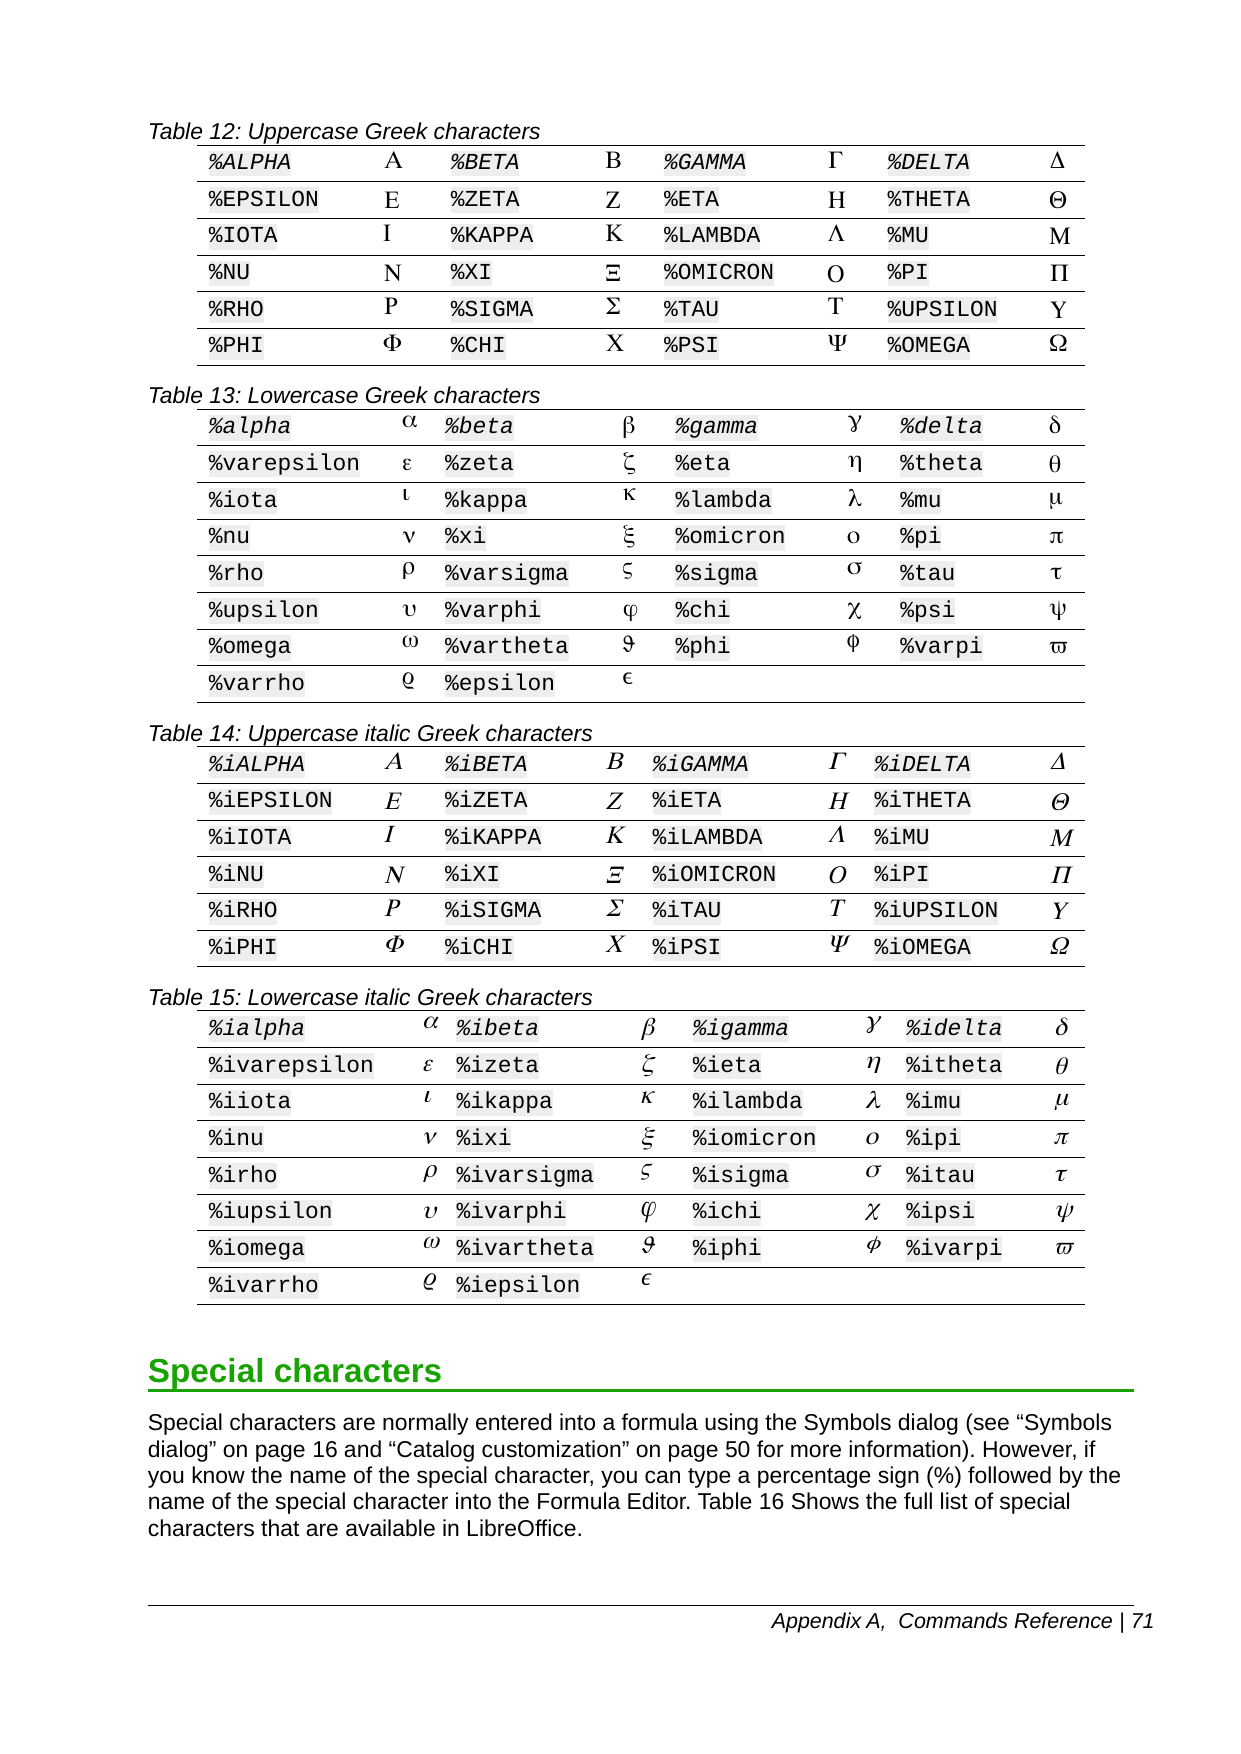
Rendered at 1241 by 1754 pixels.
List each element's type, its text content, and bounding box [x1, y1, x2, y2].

table_cell [1019, 666, 1085, 702]
table_header %GAMMA [652, 146, 797, 181]
table_cell %varpi [889, 630, 1019, 665]
table_cell %ieta [681, 1048, 834, 1084]
table_header %ialpha [197, 1011, 392, 1047]
table_cell [593, 666, 664, 702]
table_cell [835, 1195, 894, 1230]
table_cell [1019, 483, 1085, 519]
table_cell %IOTA [197, 219, 353, 254]
table_header %ibeta [445, 1011, 610, 1047]
table_cell %MU [876, 219, 1019, 254]
table_cell %rho [197, 556, 372, 592]
table_cell [575, 292, 652, 328]
text Table 13: Lowercase Greek characters [148, 382, 1134, 409]
table_cell [797, 292, 876, 328]
table_header %iALPHA [197, 747, 353, 783]
text Table 15: Lowercase italic Greek characters [148, 984, 1134, 1010]
table_cell %ETA [652, 182, 797, 218]
table_cell [1019, 821, 1085, 856]
table_cell %ixi [445, 1121, 610, 1157]
table_cell [354, 329, 439, 364]
table_cell [835, 1158, 894, 1194]
table_cell [889, 666, 1019, 702]
table_cell %irho [197, 1158, 392, 1194]
table_cell %varphi [433, 593, 592, 629]
table_cell %nu [197, 520, 372, 555]
table_cell [664, 666, 817, 702]
table_cell [797, 784, 863, 819]
table_cell %XI [439, 256, 575, 291]
table_cell %iIOTA [197, 821, 353, 856]
table_cell [817, 556, 888, 592]
table_cell [354, 256, 439, 291]
table_cell [1019, 931, 1085, 966]
text Table 12: Uppercase Greek characters [148, 118, 1134, 144]
table_cell %iETA [641, 784, 797, 819]
table_header %DELTA [876, 146, 1019, 181]
table_cell %iepsilon [445, 1268, 610, 1304]
table_cell [392, 1195, 444, 1230]
table_cell %CHI [439, 329, 575, 364]
table_header [817, 410, 888, 445]
table_cell [575, 931, 641, 966]
table_cell [797, 329, 876, 364]
table_cell [354, 784, 433, 819]
table_cell [372, 593, 433, 629]
table_cell %ilambda [681, 1085, 834, 1120]
table_header [797, 747, 863, 783]
table_header [392, 1011, 444, 1047]
table_cell [1024, 1085, 1085, 1120]
table_cell %inu [197, 1121, 392, 1157]
table_cell %varepsilon [197, 446, 372, 482]
table_cell [354, 219, 439, 254]
table_cell [372, 666, 433, 702]
table_cell %iPI [863, 857, 1019, 893]
table_cell %ivarphi [445, 1195, 610, 1230]
table_header [575, 146, 652, 181]
table_cell [354, 182, 439, 218]
table_header [1019, 146, 1085, 181]
table_cell [593, 483, 664, 519]
table_header [797, 146, 876, 181]
table_cell %PI [876, 256, 1019, 291]
table_cell [593, 446, 664, 482]
table_cell [797, 182, 876, 218]
table_cell [817, 520, 888, 555]
table_header %iBETA [433, 747, 575, 783]
table_cell [1019, 329, 1085, 364]
table_cell %zeta [433, 446, 592, 482]
table_cell [575, 182, 652, 218]
table_cell %ivartheta [445, 1231, 610, 1267]
table_cell %ivarrho [197, 1268, 392, 1304]
table_cell [1019, 784, 1085, 819]
table_cell [392, 1231, 444, 1267]
table_cell [372, 630, 433, 665]
table_cell %itau [894, 1158, 1024, 1194]
table_header [1024, 1011, 1085, 1047]
table_cell %ivarepsilon [197, 1048, 392, 1084]
table_header [593, 410, 664, 445]
table_cell %ivarsigma [445, 1158, 610, 1194]
table_cell [610, 1268, 681, 1304]
table_cell [681, 1268, 834, 1304]
table_cell %pi [889, 520, 1019, 555]
table_cell [610, 1231, 681, 1267]
table_cell %isigma [681, 1158, 834, 1194]
table_cell %ipsi [894, 1195, 1024, 1230]
table_cell %LAMBDA [652, 219, 797, 254]
table_cell [835, 1121, 894, 1157]
table_cell [593, 630, 664, 665]
table_cell [354, 894, 433, 929]
table_cell %iota [197, 483, 372, 519]
table_cell %ipi [894, 1121, 1024, 1157]
table_cell [1019, 894, 1085, 929]
table_cell [372, 556, 433, 592]
table_cell [1024, 1195, 1085, 1230]
table_cell %omicron [664, 520, 817, 555]
table_cell %iiota [197, 1085, 392, 1120]
table_cell %iCHI [433, 931, 575, 966]
table_cell %TAU [652, 292, 797, 328]
table_cell [1019, 593, 1085, 629]
table_cell [575, 256, 652, 291]
table_header %alpha [197, 410, 372, 445]
table_cell %iZETA [433, 784, 575, 819]
table_cell [1019, 292, 1085, 328]
subtitle Special characters [148, 1351, 1134, 1389]
table_cell [392, 1158, 444, 1194]
table_cell %iPHI [197, 931, 353, 966]
table_cell %upsilon [197, 593, 372, 629]
table_cell [1024, 1048, 1085, 1084]
table_cell [593, 556, 664, 592]
table_cell [610, 1158, 681, 1194]
table_cell %lambda [664, 483, 817, 519]
table_cell %ikappa [445, 1085, 610, 1120]
table_cell [372, 483, 433, 519]
table_cell [817, 446, 888, 482]
table_cell [817, 593, 888, 629]
table_cell [575, 784, 641, 819]
table_header %iDELTA [863, 747, 1019, 783]
table_cell [593, 520, 664, 555]
table_cell %varrho [197, 666, 372, 702]
table_cell %eta [664, 446, 817, 482]
table_cell %theta [889, 446, 1019, 482]
table_cell %iMU [863, 821, 1019, 856]
table_cell [392, 1048, 444, 1084]
table_cell [797, 256, 876, 291]
table_header %idelta [894, 1011, 1024, 1047]
table_cell %OMICRON [652, 256, 797, 291]
table_cell %OMEGA [876, 329, 1019, 364]
table_cell %varsigma [433, 556, 592, 592]
table_cell %iPSI [641, 931, 797, 966]
table_cell [354, 821, 433, 856]
table_header %delta [889, 410, 1019, 445]
table_cell [372, 446, 433, 482]
table_cell [817, 666, 888, 702]
table_cell %mu [889, 483, 1019, 519]
table_cell %UPSILON [876, 292, 1019, 328]
table_cell %iXI [433, 857, 575, 893]
table_cell [1019, 446, 1085, 482]
table_cell [817, 483, 888, 519]
table_cell %RHO [197, 292, 353, 328]
table_cell %itheta [894, 1048, 1024, 1084]
table_cell %iphi [681, 1231, 834, 1267]
table_cell [1024, 1231, 1085, 1267]
table_cell [1024, 1121, 1085, 1157]
table_cell %vartheta [433, 630, 592, 665]
text Table 14: Uppercase italic Greek characters [148, 720, 1134, 746]
table_cell %THETA [876, 182, 1019, 218]
table_header [354, 146, 439, 181]
table_cell [1024, 1158, 1085, 1194]
table_cell [610, 1195, 681, 1230]
table_cell [894, 1268, 1024, 1304]
table_cell %ivarpi [894, 1231, 1024, 1267]
table_header [610, 1011, 681, 1047]
table_cell [575, 219, 652, 254]
table_cell %iKAPPA [433, 821, 575, 856]
table_header [1019, 747, 1085, 783]
table_cell [1019, 219, 1085, 254]
table_cell %chi [664, 593, 817, 629]
table_cell [797, 931, 863, 966]
table_cell %omega [197, 630, 372, 665]
table_header %gamma [664, 410, 817, 445]
table_cell [354, 931, 433, 966]
table_cell %iRHO [197, 894, 353, 929]
table_cell [817, 630, 888, 665]
table_cell %iEPSILON [197, 784, 353, 819]
table_cell [1019, 556, 1085, 592]
table_cell %iTAU [641, 894, 797, 929]
table_cell %iomega [197, 1231, 392, 1267]
table_cell %imu [894, 1085, 1024, 1120]
text Special characters are normally entered into a formula using the Symbols dialog (see “Symbols dialog” on page 16 and “Catalog customization” on page 50 for more information). However, if you know the name of the special character, you can type a percentage sign (%) followed by the name of the special character into the Formula Editor. Table 16 Shows the full list of special characters that are available in LibreOffice. [148, 1409, 1134, 1541]
table_cell %sigma [664, 556, 817, 592]
table_cell %iupsilon [197, 1195, 392, 1230]
table_cell [392, 1268, 444, 1304]
table_cell [797, 219, 876, 254]
table_cell [354, 292, 439, 328]
table_cell [1019, 630, 1085, 665]
table_cell [610, 1121, 681, 1157]
table_cell [1019, 182, 1085, 218]
table_header [354, 747, 433, 783]
table_cell %epsilon [433, 666, 592, 702]
table_cell [575, 821, 641, 856]
table_header [835, 1011, 894, 1047]
table_header %igamma [681, 1011, 834, 1047]
table_cell %PHI [197, 329, 353, 364]
table_cell [1019, 857, 1085, 893]
table_cell [575, 894, 641, 929]
table_cell [797, 894, 863, 929]
table_cell %SIGMA [439, 292, 575, 328]
table_cell [835, 1231, 894, 1267]
table_cell %kappa [433, 483, 592, 519]
table_cell [797, 821, 863, 856]
table_cell [1019, 256, 1085, 291]
table_cell %iomicron [681, 1121, 834, 1157]
table_cell [610, 1085, 681, 1120]
table_cell [1019, 520, 1085, 555]
table_cell %iLAMBDA [641, 821, 797, 856]
table_cell [575, 857, 641, 893]
table_header %iGAMMA [641, 747, 797, 783]
table_header [372, 410, 433, 445]
table_header [575, 747, 641, 783]
table_cell [593, 593, 664, 629]
table_cell [575, 329, 652, 364]
table_cell [392, 1085, 444, 1120]
table_cell [392, 1121, 444, 1157]
table_cell %iOMEGA [863, 931, 1019, 966]
table_cell [354, 857, 433, 893]
table_cell %iOMICRON [641, 857, 797, 893]
table_cell %NU [197, 256, 353, 291]
table_header %BETA [439, 146, 575, 181]
table_cell %xi [433, 520, 592, 555]
table_cell %iNU [197, 857, 353, 893]
table_cell [797, 857, 863, 893]
table_cell %iSIGMA [433, 894, 575, 929]
table_header %beta [433, 410, 592, 445]
table_cell %psi [889, 593, 1019, 629]
table_cell [610, 1048, 681, 1084]
table_cell %ichi [681, 1195, 834, 1230]
table_cell %PSI [652, 329, 797, 364]
table_cell %KAPPA [439, 219, 575, 254]
table_cell %ZETA [439, 182, 575, 218]
table_cell %iUPSILON [863, 894, 1019, 929]
table_cell [835, 1048, 894, 1084]
table_cell [835, 1268, 894, 1304]
table_cell [372, 520, 433, 555]
table_header [1019, 410, 1085, 445]
table_cell %phi [664, 630, 817, 665]
table_cell %EPSILON [197, 182, 353, 218]
table_cell %iTHETA [863, 784, 1019, 819]
table_cell %izeta [445, 1048, 610, 1084]
table_cell [835, 1085, 894, 1120]
table_cell [1024, 1268, 1085, 1304]
table_cell %tau [889, 556, 1019, 592]
table_header %ALPHA [197, 146, 353, 181]
